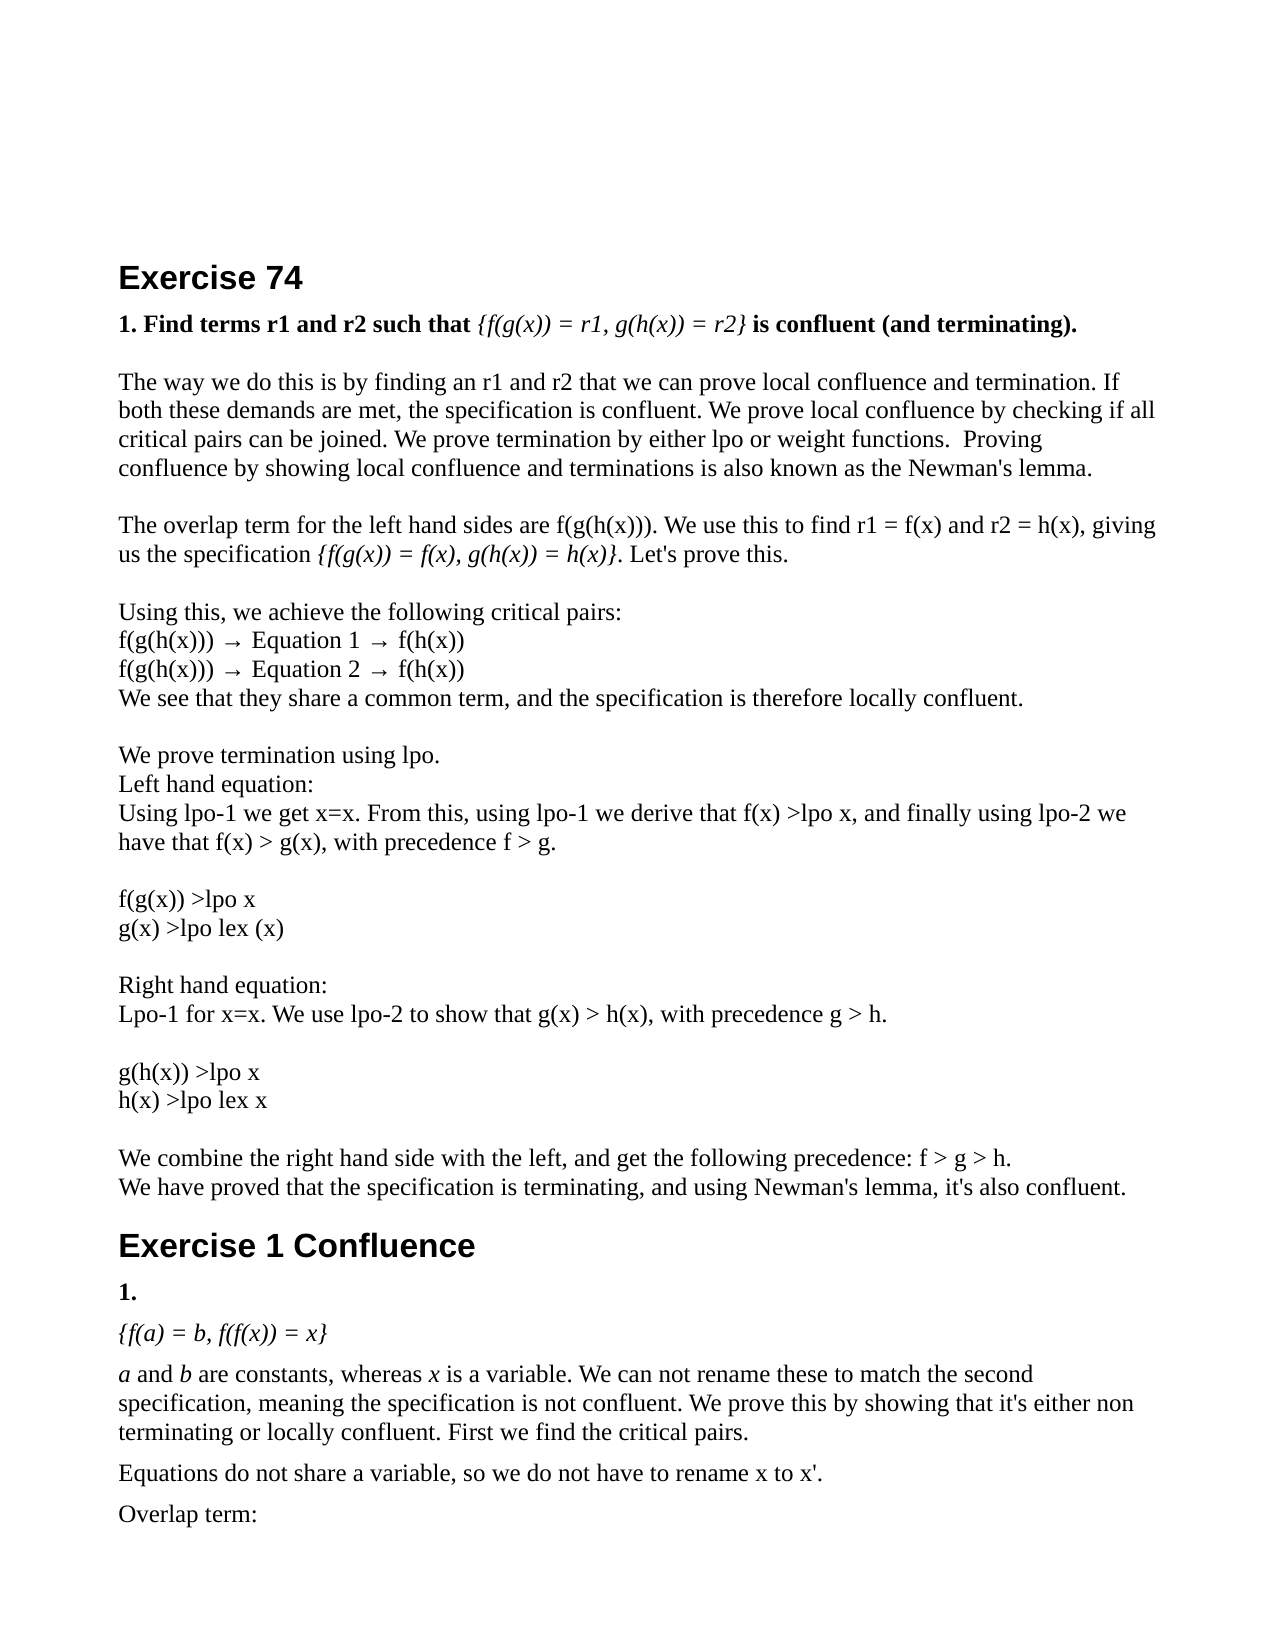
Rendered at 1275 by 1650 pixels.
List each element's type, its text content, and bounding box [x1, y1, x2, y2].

text Lpo-1 for x=x. We use lpo-2 to show that g(x) > h(x), with precedence g > h. [118, 999, 1157, 1028]
text 1. [118, 1277, 1157, 1305]
text f(g(h(x))) → Equation 2 → f(h(x)) [118, 654, 1157, 683]
text We prove termination using lpo. [118, 741, 1157, 769]
text Right hand equation: [118, 971, 1157, 999]
text g(x) >lpo lex (x) [118, 913, 1157, 942]
text Overlap term: [118, 1499, 1157, 1528]
subtitle Exercise 1 Confluence [118, 1226, 1157, 1264]
text The overlap term for the left hand sides are f(g(h(x))). We use this to find r1 = f(x) and r2 = h(x), giving us the specification {f(g(x)) = f(x), g(h(x)) = h(x)}. Let's prove this. [118, 511, 1157, 568]
text {f(a) = b, f(f(x)) = x} [118, 1318, 1157, 1347]
text g(h(x)) >lpo x [118, 1057, 1157, 1086]
text The way we do this is by finding an r1 and r2 that we can prove local confluence and termination. If both these demands are met, the specification is confluent. We prove local confluence by checking if all critical pairs can be joined. We prove termination by either lpo or weight functions. Proving confluence by showing local confluence and terminations is also known as the Newman's lemma. [118, 367, 1157, 482]
text f(g(h(x))) → Equation 1 → f(h(x)) [118, 626, 1157, 654]
text We see that they share a common term, and the specification is therefore locally confluent. [118, 683, 1157, 712]
text Using this, we achieve the following critical pairs: [118, 597, 1157, 626]
text Using lpo-1 we get x=x. From this, using lpo-1 we derive that f(x) >lpo x, and finally using lpo-2 we have that f(x) > g(x), with precedence f > g. [118, 798, 1157, 856]
text h(x) >lpo lex x [118, 1086, 1157, 1114]
text f(g(x)) >lpo x [118, 884, 1157, 913]
text Equations do not share a variable, so we do not have to rename x to x'. [118, 1458, 1157, 1487]
text a and b are constants, whereas x is a variable. We can not rename these to match the second specification, meaning the specification is not confluent. We prove this by showing that it's either non terminating or locally confluent. First we find the critical pairs. [118, 1359, 1157, 1445]
text We combine the right hand side with the left, and get the following precedence: f > g > h. [118, 1143, 1157, 1172]
subtitle Exercise 74 [118, 258, 1157, 297]
text Left hand equation: [118, 769, 1157, 798]
text 1. Find terms r1 and r2 such that {f(g(x)) = r1, g(h(x)) = r2} is confluent (and terminating). [118, 309, 1157, 338]
text We have proved that the specification is terminating, and using Newman's lemma, it's also confluent. [118, 1172, 1157, 1201]
